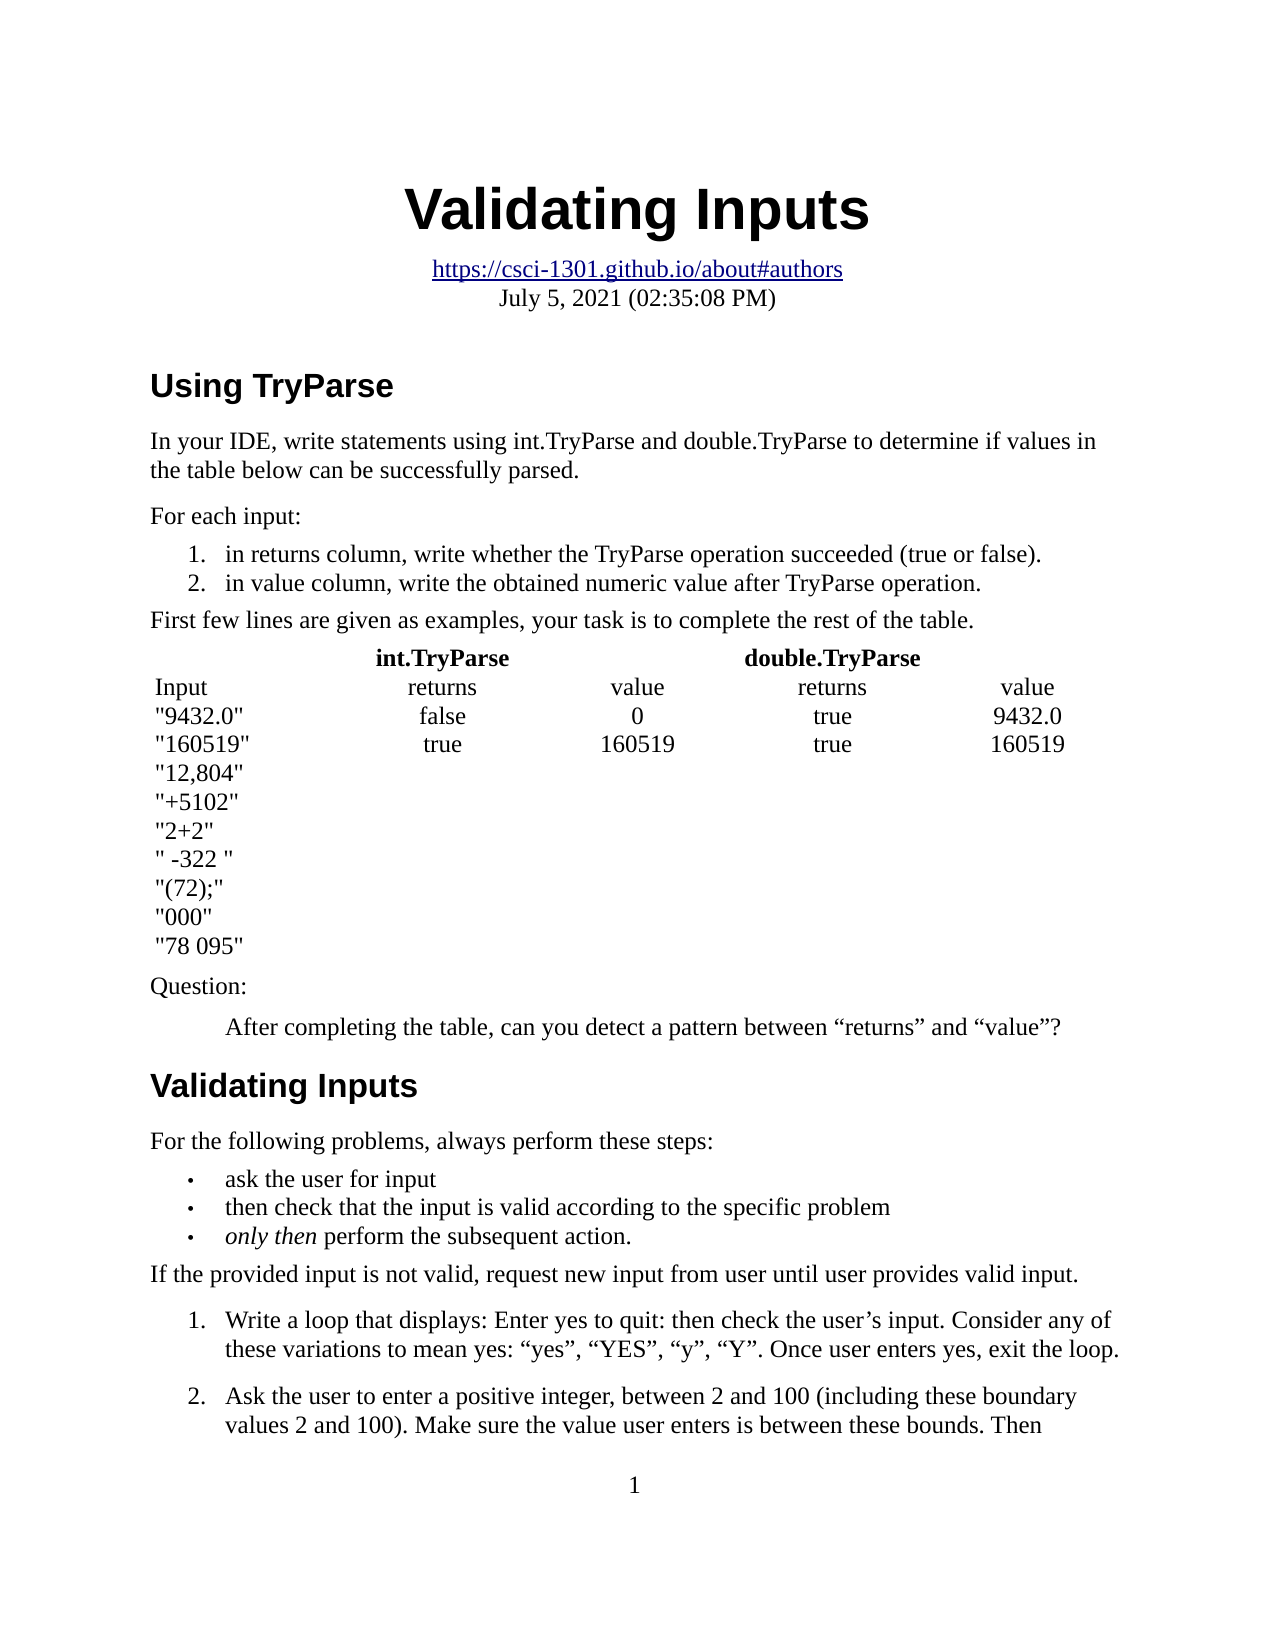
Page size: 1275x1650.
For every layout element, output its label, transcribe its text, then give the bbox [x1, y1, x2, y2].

table_header [150, 643, 345, 672]
table_header [540, 643, 735, 672]
table_cell "9432.0" [150, 701, 345, 729]
table_cell [345, 758, 540, 787]
table_cell [345, 816, 540, 844]
table_cell returns [345, 672, 540, 701]
table_cell [345, 902, 540, 931]
text https://csci-1301.github.io/about#authors [150, 254, 1125, 283]
table_cell [540, 758, 735, 787]
table_cell "(72);" [150, 873, 345, 902]
table_cell [735, 931, 930, 959]
table_cell true [345, 730, 540, 758]
table_cell [930, 845, 1125, 873]
table_cell Input [150, 672, 345, 701]
table_cell [735, 873, 930, 902]
table_cell " -322 " [150, 845, 345, 873]
table_cell [540, 873, 735, 902]
list then check that the input is valid according to the specific problem [187, 1192, 1125, 1221]
table_cell [540, 816, 735, 844]
table_cell [735, 902, 930, 931]
list Ask the user to enter a positive integer, between 2 and 100 (including these boundary values 2 and 100). Make sure the value user enters is between these bounds. Then [187, 1381, 1125, 1438]
table_cell true [735, 730, 930, 758]
table_cell 160519 [540, 730, 735, 758]
text For the following problems, always perform these steps: [150, 1126, 1125, 1155]
list ask the user for input [187, 1164, 1125, 1192]
list Write a loop that displays: Enter yes to quit: then check the user’s input. Consider any of these variations to mean yes: “yes”, “YES”, “y”, “Y”. Once user enters yes, exit the loop. [187, 1306, 1125, 1363]
table_cell [345, 931, 540, 959]
table_cell true [735, 701, 930, 729]
table_cell [345, 787, 540, 816]
table_cell [735, 816, 930, 844]
list only then perform the subsequent action. [187, 1221, 1125, 1250]
table_cell "000" [150, 902, 345, 931]
text In your IDE, write statements using int.TryParse and double.TryParse to determine if values in the table below can be successfully parsed. [150, 426, 1125, 483]
subtitle Using TryParse [150, 366, 1125, 404]
table_header [930, 643, 1125, 672]
table_cell [930, 902, 1125, 931]
text If the provided input is not valid, request new input from user until user provides valid input. [150, 1259, 1125, 1288]
table_cell [540, 931, 735, 959]
table_cell [345, 845, 540, 873]
table_cell false [345, 701, 540, 729]
table_cell [540, 902, 735, 931]
table_cell [540, 787, 735, 816]
table_header double.TryParse [735, 643, 930, 672]
table_cell "12,804" [150, 758, 345, 787]
table_cell [930, 816, 1125, 844]
list in value column, write the obtained numeric value after TryParse operation. [187, 568, 1125, 597]
subtitle Validating Inputs [150, 1066, 1125, 1104]
table_cell returns [735, 672, 930, 701]
title Validating Inputs [150, 175, 1125, 242]
table_cell [930, 787, 1125, 816]
table_cell "+5102" [150, 787, 345, 816]
table_cell [345, 873, 540, 902]
table_cell [735, 758, 930, 787]
table_cell 160519 [930, 730, 1125, 758]
table_cell 9432.0 [930, 701, 1125, 729]
table_cell "78 095" [150, 931, 345, 959]
table_cell [735, 845, 930, 873]
text After completing the table, can you detect a pattern between “returns” and “value”? [225, 1012, 1125, 1041]
table_cell [735, 787, 930, 816]
text Question: [150, 971, 1125, 1000]
table_cell "2+2" [150, 816, 345, 844]
table_cell 0 [540, 701, 735, 729]
table_header int.TryParse [345, 643, 540, 672]
table_cell [930, 873, 1125, 902]
text July 5, 2021 (02:35:08 PM) [150, 283, 1125, 312]
table_cell value [540, 672, 735, 701]
table_cell [930, 758, 1125, 787]
text First few lines are given as examples, your task is to complete the rest of the table. [150, 606, 1125, 634]
text For each input: [150, 501, 1125, 530]
list in returns column, write whether the TryParse operation succeeded (true or false). [187, 539, 1125, 568]
table_cell [540, 845, 735, 873]
table_cell "160519" [150, 730, 345, 758]
table_cell value [930, 672, 1125, 701]
table_cell [930, 931, 1125, 959]
